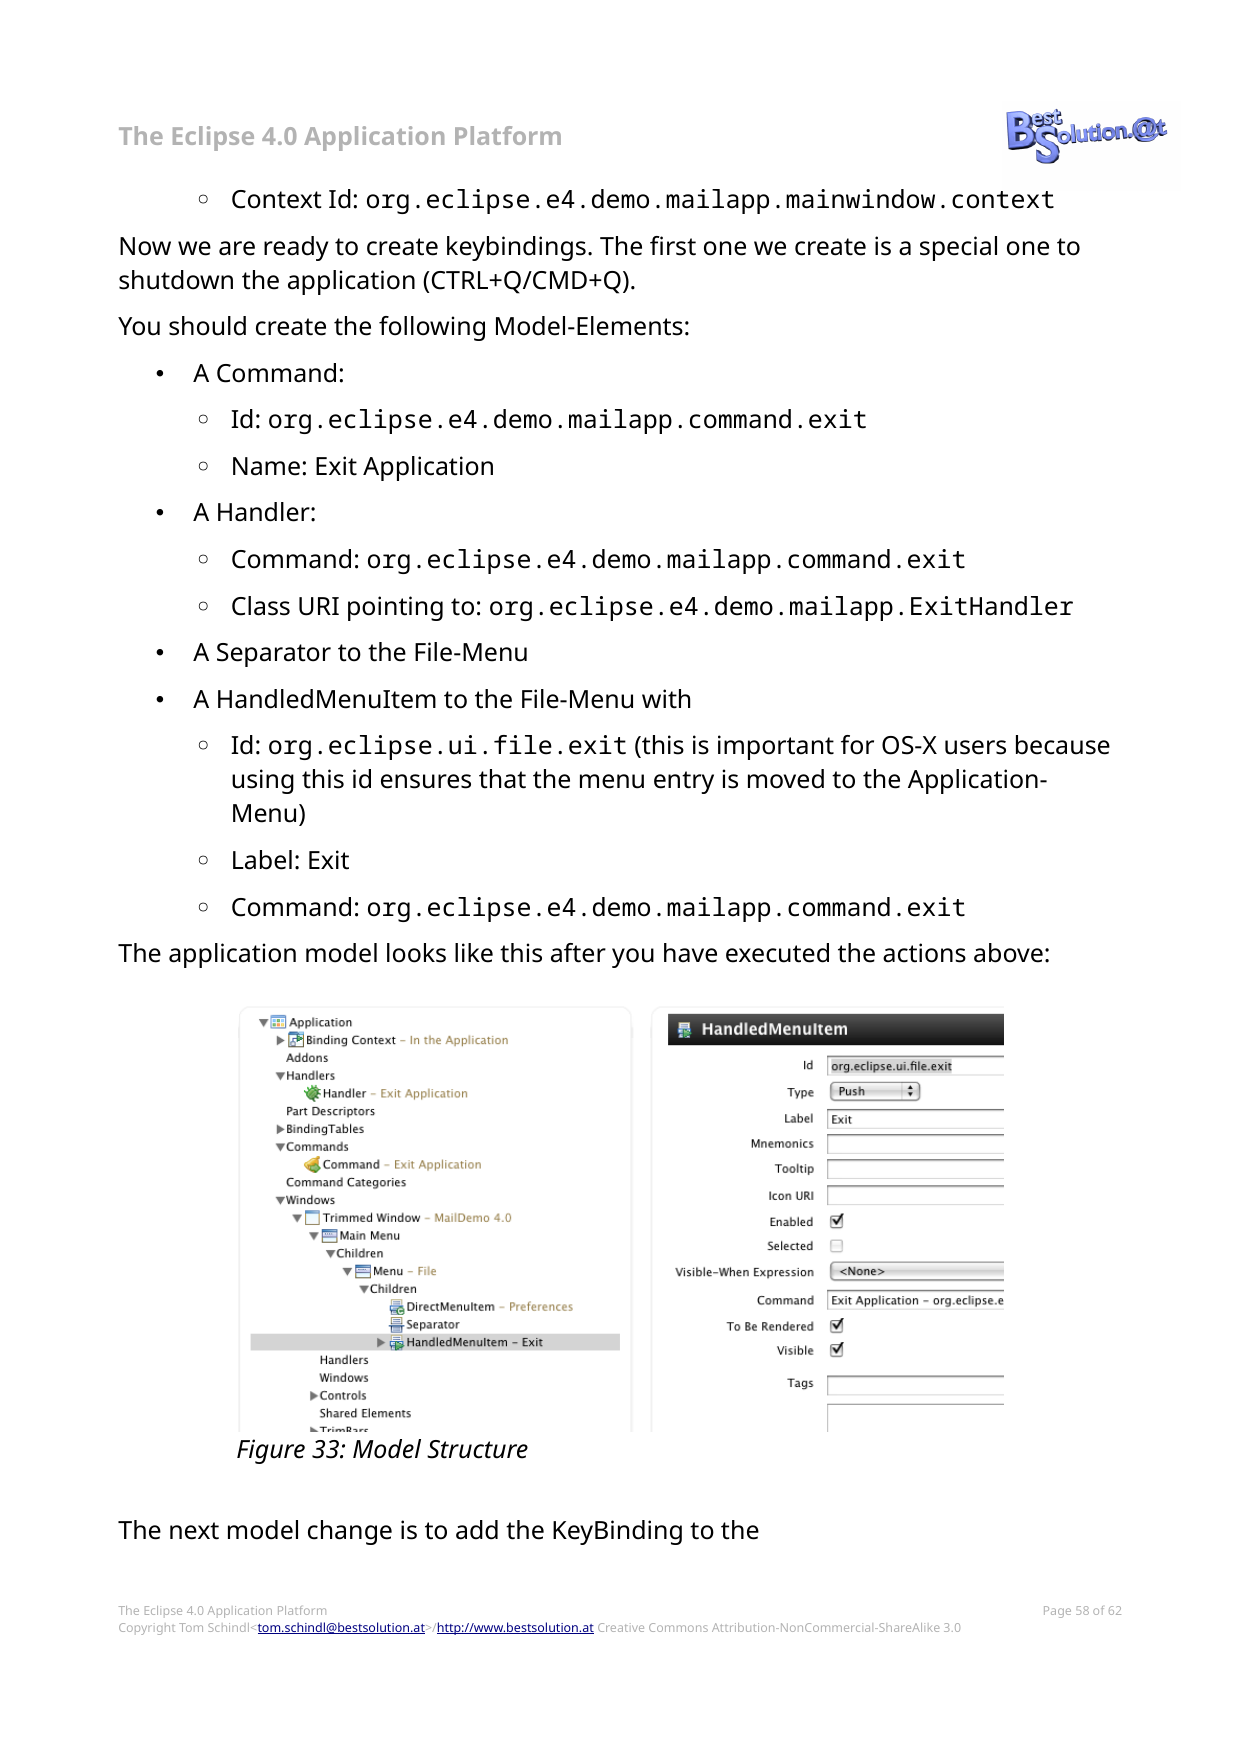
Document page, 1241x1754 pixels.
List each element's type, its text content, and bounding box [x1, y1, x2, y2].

list Context Id: org.eclipse.e4.demo.mailapp.mainwindow.context [193, 182, 1122, 216]
text Figure 33: Model Structure [236, 1432, 1004, 1466]
list Label: Exit [193, 843, 1122, 877]
list Command: org.eclipse.e4.demo.mailapp.command.exit [193, 542, 1122, 576]
list Id: org.eclipse.e4.demo.mailapp.command.exit [193, 402, 1122, 436]
text Now we are ready to create keybindings. The first one we create is a special one to shutdown the application (CTRL+Q/CMD+Q). [118, 228, 1122, 296]
list A HandledMenuItem to the File-Menu with [156, 681, 1122, 715]
picture [236, 995, 1004, 1432]
picture [1002, 101, 1181, 191]
list Id: org.eclipse.ui.file.exit (this is important for OS-X users because using this id ensures that the menu entry is moved to the Application-Menu) [193, 728, 1122, 830]
text The application model looks like this after you have executed the actions above: [118, 936, 1122, 970]
list Command: org.eclipse.e4.demo.mailapp.command.exit [193, 889, 1122, 923]
list Class URI pointing to: org.eclipse.e4.demo.mailapp.ExitHandler [193, 588, 1122, 622]
list A Handler: [156, 495, 1122, 529]
list A Separator to the File-Menu [156, 635, 1122, 669]
text You should create the following Model-Elements: [118, 309, 1122, 343]
text The next model change is to add the KeyBinding to the [118, 1512, 1122, 1547]
list Name: Exit Application [193, 448, 1122, 483]
list A Command: [156, 355, 1122, 389]
